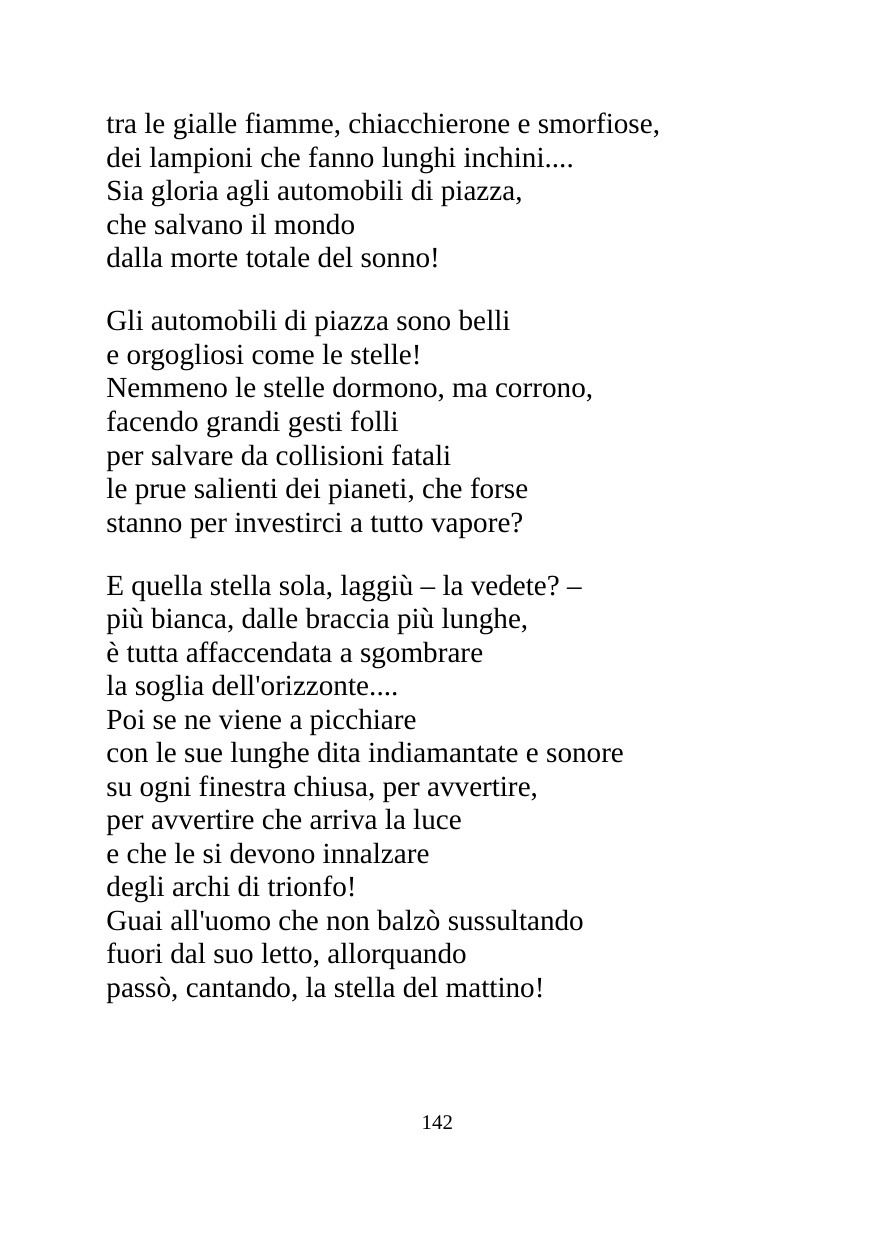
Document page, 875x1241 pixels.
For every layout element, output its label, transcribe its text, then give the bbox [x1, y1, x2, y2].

text Gli automobili di piazza sono belli e orgogliosi come le stelle! Nemmeno le stelle dormono, ma corrono, facendo grandi gesti folli per salvare da collisioni fatali le prue salienti dei pianeti, che forse stanno per investirci a tutto vapore? [106, 303, 768, 538]
text tra le gialle fiamme, chiacchierone e smorfiose, dei lampioni che fanno lunghi inchini.... Sia gloria agli automobili di piazza, che salvano il mondo dalla morte totale del sonno! [106, 106, 768, 274]
text E quella stella sola, laggiù – la vedete? – più bianca, dalle braccia più lunghe, è tutta affaccendata a sgombrare la soglia dell'orizzonte.... Poi se ne viene a picchiare con le sue lunghe dita indiamantate e sonore su ogni finestra chiusa, per avvertire, per avvertire che arriva la luce e che le si devono innalzare degli archi di trionfo! Guai all'uomo che non balzò sussultando fuori dal suo letto, allorquando passò, cantando, la stella del mattino! [106, 568, 768, 1004]
